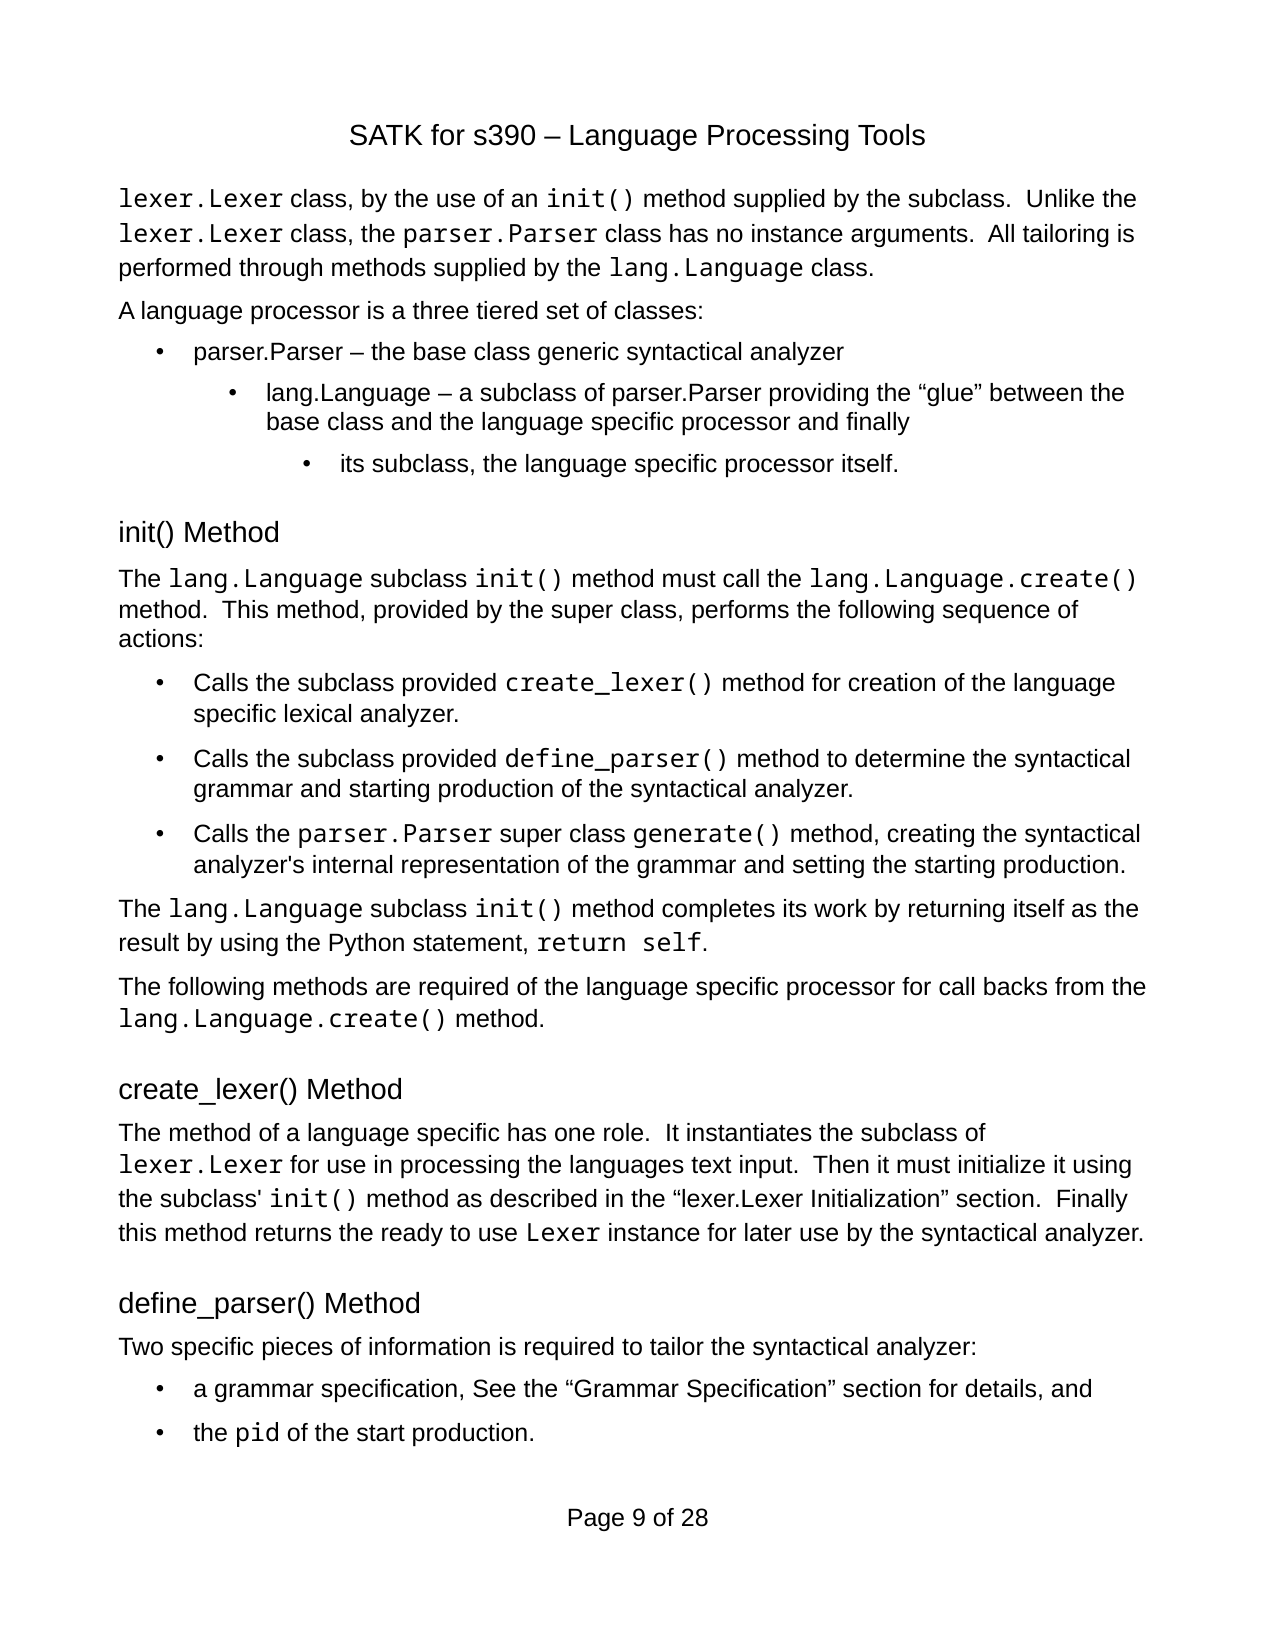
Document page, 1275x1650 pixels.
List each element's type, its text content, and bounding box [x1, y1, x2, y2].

subtitle init() Method [118, 515, 1157, 548]
text A language processor is a three tiered set of classes: [118, 296, 1157, 324]
list Calls the subclass provided define_parser() method to determine the syntactical grammar and starting production of the syntactical analyzer. [156, 740, 1157, 803]
list parser.Parser – the base class generic syntactical analyzer [156, 337, 1157, 366]
subtitle create_lexer() Method [118, 1072, 1157, 1105]
text Two specific pieces of information is required to tailor the syntactical analyzer: [118, 1332, 1157, 1361]
list the pid of the start production. [156, 1415, 1157, 1449]
list a grammar specification, See the “Grammar Specification” section for details, and [156, 1374, 1157, 1402]
list Calls the parser.Parser super class generate() method, creating the syntactical analyzer's internal representation of the grammar and setting the starting production. [156, 816, 1157, 878]
subtitle define_parser() Method [118, 1286, 1157, 1320]
text The method of a language specific has one role. It instantiates the subclass of lexer.Lexer for use in processing the languages text input. Then it must initialize it using the subclass' init() method as described in the “lexer.Lexer Initialization” section. Finally this method returns the ready to use Lexer instance for later use by the syntactical analyzer. [118, 1118, 1157, 1249]
list its subclass, the language specific processor itself. [302, 448, 1157, 477]
text The following methods are required of the language specific processor for call backs from the lang.Language.create() method. [118, 972, 1157, 1034]
text lexer.Lexer class, by the use of an init() method supplied by the subclass. Unlike the lexer.Lexer class, the parser.Parser class has no instance arguments. All tailoring is performed through methods supplied by the lang.Language class. [118, 181, 1157, 283]
list lang.Language – a subclass of parser.Parser providing the “glue” between the base class and the language specific processor and finally [228, 378, 1157, 436]
text The lang.Language subclass init() method completes its work by returning itself as the result by using the Python statement, return self. [118, 891, 1157, 959]
text The lang.Language subclass init() method must call the lang.Language.create() method. This method, provided by the super class, performs the following sequence of actions: [118, 561, 1157, 652]
list Calls the subclass provided create_lexer() method for creation of the language specific lexical analyzer. [156, 665, 1157, 728]
